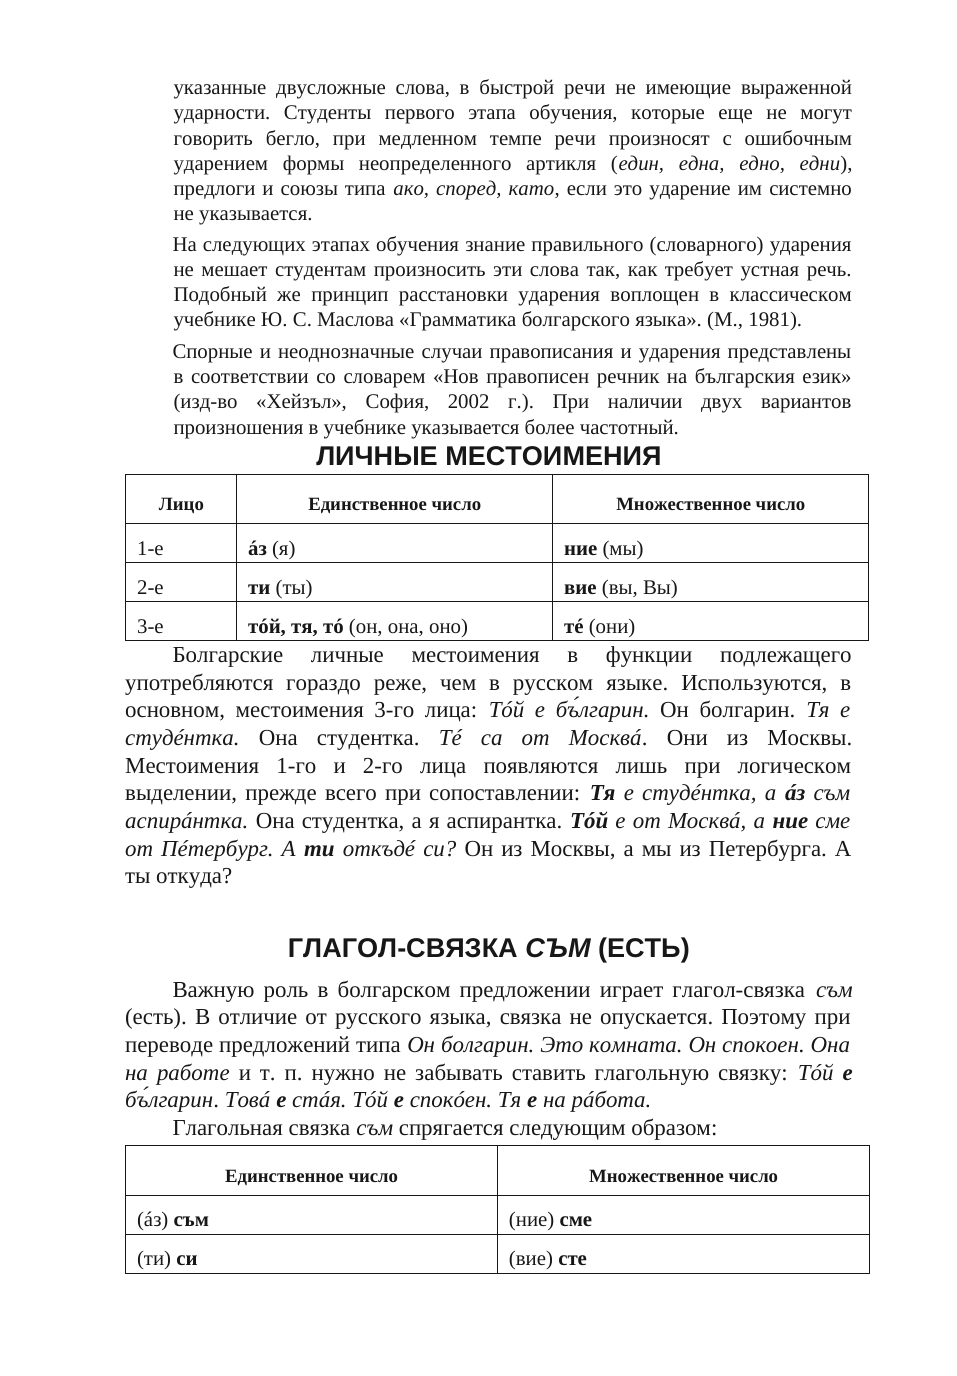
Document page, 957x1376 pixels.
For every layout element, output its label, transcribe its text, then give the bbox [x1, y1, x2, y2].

subtitle ЛИЧНЫЕ МЕСТОИМЕНИЯ [161, 440, 817, 472]
text Глагольная связка съм спрягается следующим образом: [172, 1114, 852, 1141]
table_cell áз (я) [237, 524, 552, 562]
text Спорные и неоднозначные случаи правописания и ударения представлены в соответствии со словарем «Нов правописен речник на българския език» (изд-во «Хейзъл», София, 2002 г.). При наличии двух вариантов произношения в учебнике указывается более частотный. [172, 339, 852, 439]
table_cell тé (они) [553, 602, 868, 640]
table_cell 3-е [126, 602, 236, 640]
table_header Единственное число [126, 1146, 497, 1194]
table_cell (ние) сме [498, 1196, 869, 1233]
table_cell (ти) си [126, 1235, 497, 1273]
table_cell тóй, тя, тó (он, она, оно) [237, 602, 552, 640]
table_cell ние (мы) [553, 524, 868, 562]
table_cell вие (вы, Вы) [553, 563, 868, 601]
table_cell (вие) сте [498, 1235, 869, 1273]
table_cell (áз) съм [126, 1196, 497, 1233]
table_header Лицо [126, 475, 236, 523]
subtitle ГЛАГОЛ-СВЯЗКА СЪМ (ЕСТЬ) [161, 932, 817, 964]
text указанные двусложные слова, в быстрой речи не имеющие выраженной ударности. Студенты первого этапа обучения, которые еще не могут говорить бегло, при медленном темпе речи произносят с ошибочным ударением формы неопределенного артикля (един, една, едно, едни), предлоги и союзы типа ако, според, като, если это ударение им системно не указывается. [172, 75, 852, 225]
table_cell ти (ты) [237, 563, 552, 601]
text Болгарские личные местоимения в функции подлежащего употребляются гораздо реже, чем в русском языке. Используются, в основном, местоимения 3-го лица: Тóй е бъ́лгарин. Он болгарин. Тя е студéнтка. Она студентка. Тé са от Москвá. Они из Москвы. Местоимения 1-го и 2-го лица появляются лишь при логическом выделении, прежде всего при сопоставлении: Тя е студéнтка, а áз съм аспирáнтка. Она студентка, а я аспирантка. Тóй е от Москвá, а ние сме от Пéтербург. А ти откъдé си? Он из Москвы, а мы из Петербурга. А ты откуда? [125, 641, 852, 888]
table_header Множественное число [553, 475, 868, 523]
table_header Единственное число [237, 475, 552, 523]
table_cell 2-е [126, 563, 236, 601]
table_header Множественное число [498, 1146, 869, 1194]
text На следующих этапах обучения знание правильного (словарного) ударения не мешает студентам произносить эти слова так, как требует устная речь. Подобный же принцип расстановки ударения воплощен в классическом учебнике Ю. С. Маслова «Грамматика болгарского языка». (М., 1981). [172, 232, 852, 331]
table_cell 1-е [126, 524, 236, 562]
text Важную роль в болгарском предложении играет глагол-связка съм (есть). В отличие от русского языка, связка не опускается. Поэтому при переводе предложений типа Он болгарин. Это комната. Он спокоен. Она на работе и т. п. нужно не забывать ставить глагольную связку: Тóй е бъ́лгарин. Товá е стáя. Тóй е спокóен. Тя е на рáбота. [125, 976, 852, 1113]
